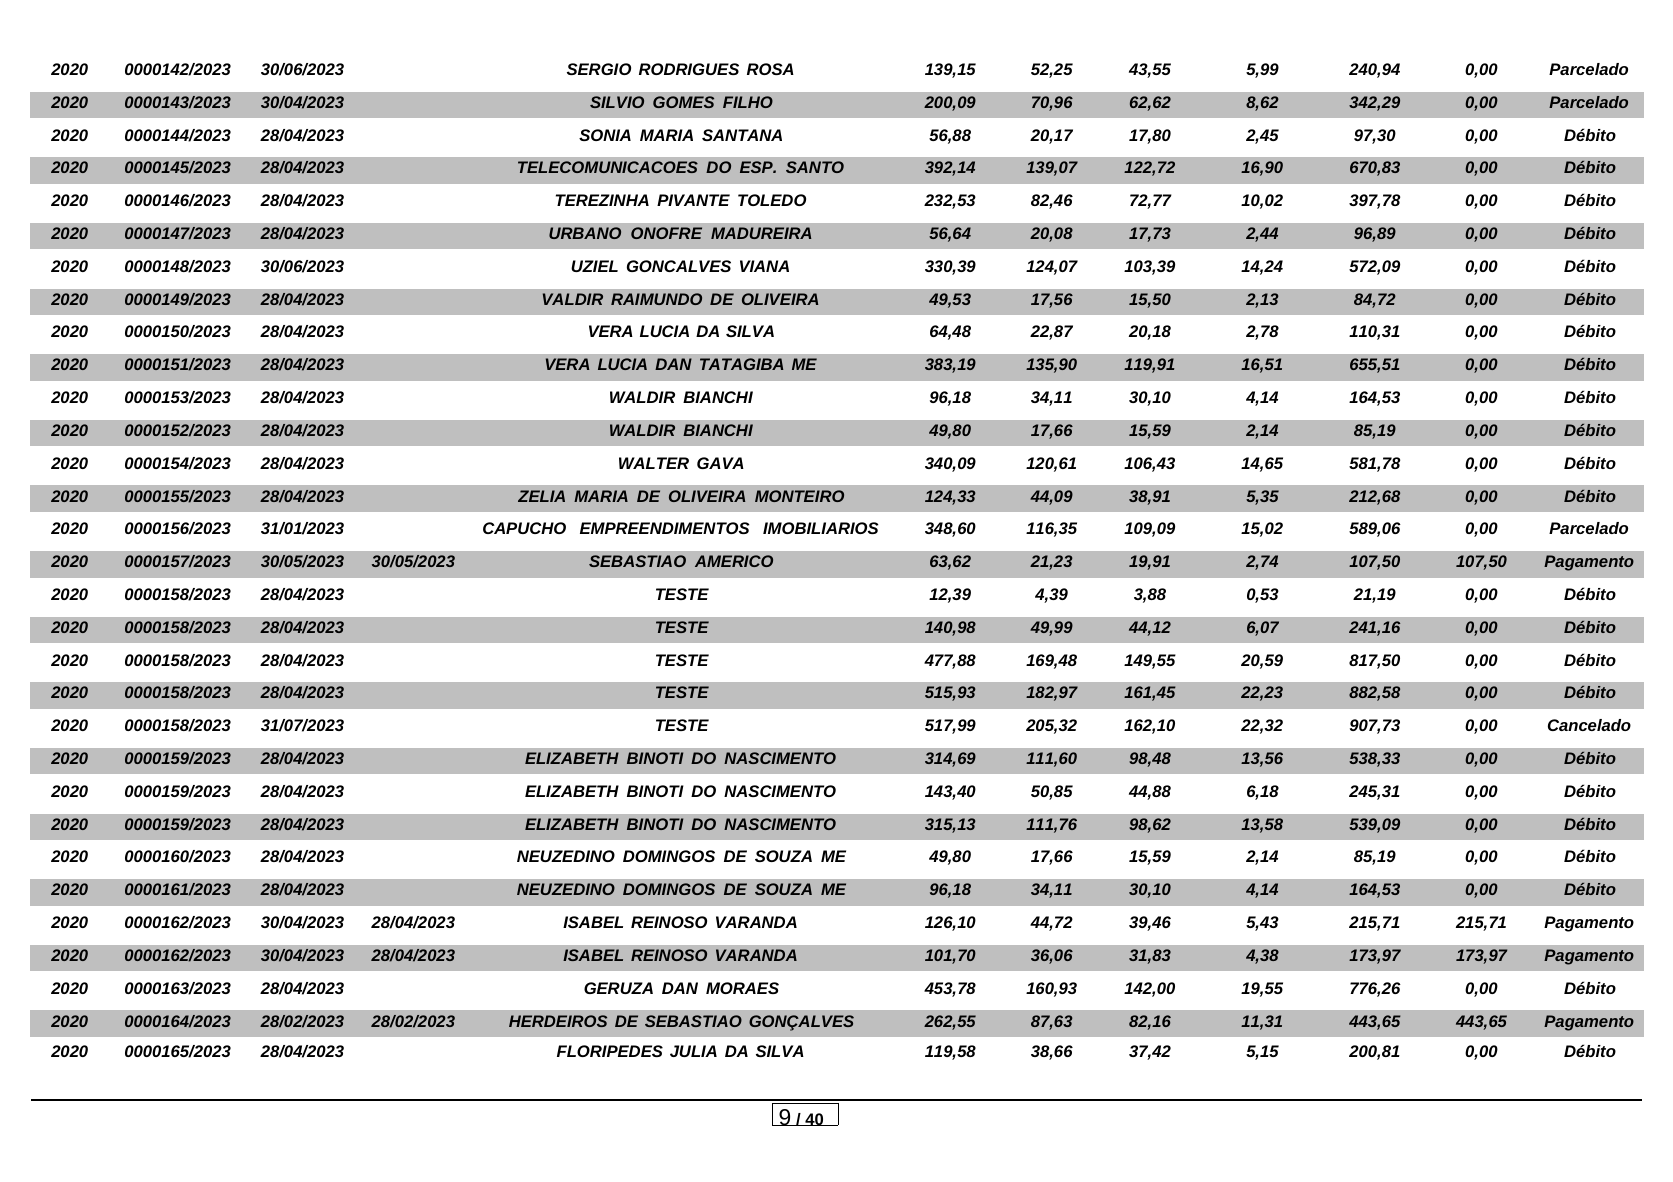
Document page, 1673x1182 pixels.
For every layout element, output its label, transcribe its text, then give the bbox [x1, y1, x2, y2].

table_cell 19,55 [1209, 971, 1317, 1010]
table_cell 0,00 [1429, 381, 1524, 420]
table_cell Débito [1524, 118, 1644, 157]
table_cell 110,31 [1317, 315, 1429, 354]
table_cell 0,00 [1429, 420, 1524, 446]
table_cell 0,00 [1429, 354, 1524, 381]
table_cell 5,43 [1209, 906, 1317, 945]
table_header 5,99 [1209, 60, 1317, 92]
table_header 43,55 [1101, 60, 1209, 92]
table_cell 0,00 [1429, 485, 1524, 512]
table_cell 0000159/2023 [105, 748, 245, 774]
table_cell 13,58 [1209, 814, 1317, 840]
table_cell 28/04/2023 [245, 485, 358, 512]
table_cell 16,51 [1209, 354, 1317, 381]
table_cell 0000162/2023 [105, 945, 245, 971]
table_cell 28/02/2023 [245, 1010, 358, 1037]
table_cell 2,44 [1209, 223, 1317, 249]
table_cell 212,68 [1317, 485, 1429, 512]
table_cell Débito [1524, 289, 1644, 315]
table_cell 2,74 [1209, 551, 1317, 578]
table_cell [358, 840, 467, 879]
table_cell 397,78 [1317, 184, 1429, 223]
table_cell 30/06/2023 [245, 250, 358, 288]
table_cell Débito [1524, 157, 1644, 184]
table_cell 2,45 [1209, 118, 1317, 157]
table_cell 2020 [30, 879, 105, 906]
table_cell Débito [1524, 354, 1644, 381]
table_cell 30/05/2023 [358, 551, 467, 578]
table_cell 0000159/2023 [105, 814, 245, 840]
table_cell 2020 [30, 446, 105, 485]
table_cell WALDIR BIANCHI [467, 420, 903, 446]
table_cell 2020 [30, 906, 105, 945]
table_cell 0,00 [1429, 748, 1524, 774]
table_cell 17,66 [1001, 840, 1101, 879]
table_cell 107,50 [1429, 551, 1524, 578]
table_cell VERA LUCIA DA SILVA [467, 315, 903, 354]
table_cell [358, 879, 467, 906]
table_cell 0,00 [1429, 446, 1524, 485]
table_cell 2020 [30, 512, 105, 551]
table_cell 15,59 [1101, 840, 1209, 879]
table_cell 38,66 [1001, 1037, 1101, 1063]
table_cell [358, 748, 467, 774]
table_cell 2020 [30, 354, 105, 381]
table_cell 17,56 [1001, 289, 1101, 315]
table_cell Débito [1524, 250, 1644, 288]
table_cell 0,00 [1429, 92, 1524, 118]
table_cell [358, 775, 467, 813]
table_cell 120,61 [1001, 446, 1101, 485]
table_cell 161,45 [1101, 682, 1209, 709]
table_cell Débito [1524, 420, 1644, 446]
table_cell 14,65 [1209, 446, 1317, 485]
table_cell 28/04/2023 [245, 643, 358, 682]
table_cell 477,88 [903, 643, 1001, 682]
table_cell 2,14 [1209, 840, 1317, 879]
table_cell 0,00 [1429, 512, 1524, 551]
table_cell 0,53 [1209, 578, 1317, 617]
table_cell 2020 [30, 289, 105, 315]
table_cell 10,02 [1209, 184, 1317, 223]
table_cell 39,46 [1101, 906, 1209, 945]
table_cell 139,07 [1001, 157, 1101, 184]
table_cell 164,53 [1317, 381, 1429, 420]
table_cell 82,16 [1101, 1010, 1209, 1037]
table_cell 28/04/2023 [245, 420, 358, 446]
table_cell 36,06 [1001, 945, 1101, 971]
table_cell 28/04/2023 [245, 748, 358, 774]
table_cell [358, 971, 467, 1010]
table_cell 0000147/2023 [105, 223, 245, 249]
table_cell 200,81 [1317, 1037, 1429, 1063]
table_cell 0000158/2023 [105, 617, 245, 643]
table_cell TESTE [467, 643, 903, 682]
table_cell 49,53 [903, 289, 1001, 315]
table_cell 2020 [30, 814, 105, 840]
table_cell 56,64 [903, 223, 1001, 249]
table_cell 22,23 [1209, 682, 1317, 709]
table_cell 49,80 [903, 420, 1001, 446]
table_cell 330,39 [903, 250, 1001, 288]
table_header SERGIO RODRIGUES ROSA [467, 60, 903, 92]
table_cell 2020 [30, 578, 105, 617]
table_cell ISABEL REINOSO VARANDA [467, 945, 903, 971]
table_cell 12,39 [903, 578, 1001, 617]
table_cell 28/02/2023 [358, 1010, 467, 1037]
table_cell 97,30 [1317, 118, 1429, 157]
table_cell 0,00 [1429, 971, 1524, 1010]
table_cell 0000149/2023 [105, 289, 245, 315]
table_cell 0000144/2023 [105, 118, 245, 157]
table_cell 19,91 [1101, 551, 1209, 578]
table_cell 173,97 [1429, 945, 1524, 971]
table_cell 2020 [30, 250, 105, 288]
table_cell 539,09 [1317, 814, 1429, 840]
table_cell 63,62 [903, 551, 1001, 578]
table_cell 0,00 [1429, 879, 1524, 906]
table_cell SILVIO GOMES FILHO [467, 92, 903, 118]
table_cell 0,00 [1429, 682, 1524, 709]
table_cell NEUZEDINO DOMINGOS DE SOUZA ME [467, 879, 903, 906]
table_cell 4,38 [1209, 945, 1317, 971]
table_cell 572,09 [1317, 250, 1429, 288]
table_cell 8,62 [1209, 92, 1317, 118]
table_cell Parcelado [1524, 512, 1644, 551]
table_cell 2020 [30, 92, 105, 118]
table_cell Débito [1524, 184, 1644, 223]
table_cell 28/04/2023 [245, 184, 358, 223]
table_cell 143,40 [903, 775, 1001, 813]
table_cell [358, 420, 467, 446]
table_cell 135,90 [1001, 354, 1101, 381]
table_cell 124,33 [903, 485, 1001, 512]
table_cell 28/04/2023 [245, 223, 358, 249]
table_cell 20,59 [1209, 643, 1317, 682]
table_cell [358, 485, 467, 512]
table_cell 17,73 [1101, 223, 1209, 249]
table_cell Débito [1524, 814, 1644, 840]
table_cell 6,07 [1209, 617, 1317, 643]
table_cell ELIZABETH BINOTI DO NASCIMENTO [467, 775, 903, 813]
table_cell 126,10 [903, 906, 1001, 945]
table_cell 20,18 [1101, 315, 1209, 354]
table_cell 2,14 [1209, 420, 1317, 446]
table_cell 28/04/2023 [358, 906, 467, 945]
table_cell TESTE [467, 617, 903, 643]
table_cell 0,00 [1429, 1037, 1524, 1063]
table_cell [358, 446, 467, 485]
table_cell 31/01/2023 [245, 512, 358, 551]
table_cell ZELIA MARIA DE OLIVEIRA MONTEIRO [467, 485, 903, 512]
table_cell 111,60 [1001, 748, 1101, 774]
table_cell 20,17 [1001, 118, 1101, 157]
table_cell [358, 512, 467, 551]
table_cell Pagamento [1524, 551, 1644, 578]
table_cell 200,09 [903, 92, 1001, 118]
table_cell 443,65 [1429, 1010, 1524, 1037]
table_cell 28/04/2023 [245, 971, 358, 1010]
table_cell 28/04/2023 [245, 315, 358, 354]
table_cell 21,19 [1317, 578, 1429, 617]
table_cell 0000154/2023 [105, 446, 245, 485]
table_cell Débito [1524, 840, 1644, 879]
table_cell Débito [1524, 879, 1644, 906]
table_cell 0000164/2023 [105, 1010, 245, 1037]
table_cell 2020 [30, 1037, 105, 1063]
table_cell Cancelado [1524, 709, 1644, 748]
table_cell SEBASTIAO AMERICO [467, 551, 903, 578]
table_cell 0000163/2023 [105, 971, 245, 1010]
table_cell Débito [1524, 643, 1644, 682]
table_cell 173,97 [1317, 945, 1429, 971]
table_cell 0000157/2023 [105, 551, 245, 578]
table_cell 2020 [30, 315, 105, 354]
table_cell 0,00 [1429, 157, 1524, 184]
table_cell [358, 157, 467, 184]
table_cell 28/04/2023 [245, 775, 358, 813]
table_cell [358, 184, 467, 223]
table_cell 2020 [30, 157, 105, 184]
table_cell 149,55 [1101, 643, 1209, 682]
table_cell 107,50 [1317, 551, 1429, 578]
table_cell 655,51 [1317, 354, 1429, 381]
table_cell 517,99 [903, 709, 1001, 748]
table_cell 17,80 [1101, 118, 1209, 157]
table_cell 31/07/2023 [245, 709, 358, 748]
table_cell 0000159/2023 [105, 775, 245, 813]
table_cell 2020 [30, 682, 105, 709]
table_cell 109,09 [1101, 512, 1209, 551]
table_cell 0,00 [1429, 289, 1524, 315]
table_cell 0000148/2023 [105, 250, 245, 288]
table_cell 22,32 [1209, 709, 1317, 748]
table_cell NEUZEDINO DOMINGOS DE SOUZA ME [467, 840, 903, 879]
table_cell 15,59 [1101, 420, 1209, 446]
table_cell 0000156/2023 [105, 512, 245, 551]
table_cell 392,14 [903, 157, 1001, 184]
table_cell 119,58 [903, 1037, 1001, 1063]
table_cell 2020 [30, 223, 105, 249]
table_cell 882,58 [1317, 682, 1429, 709]
table_header 240,94 [1317, 60, 1429, 92]
table_cell UZIEL GONCALVES VIANA [467, 250, 903, 288]
table_cell Pagamento [1524, 1010, 1644, 1037]
table_cell ELIZABETH BINOTI DO NASCIMENTO [467, 748, 903, 774]
table_cell 348,60 [903, 512, 1001, 551]
table_cell 0,00 [1429, 578, 1524, 617]
table_cell 34,11 [1001, 381, 1101, 420]
table_cell 98,48 [1101, 748, 1209, 774]
table_cell 2020 [30, 617, 105, 643]
table_cell 116,35 [1001, 512, 1101, 551]
table_cell Débito [1524, 223, 1644, 249]
table_cell 62,62 [1101, 92, 1209, 118]
table_cell 0000165/2023 [105, 1037, 245, 1063]
table_cell Débito [1524, 315, 1644, 354]
table_cell 2020 [30, 118, 105, 157]
table_cell 28/04/2023 [245, 446, 358, 485]
table_cell 2020 [30, 381, 105, 420]
table_cell 2,78 [1209, 315, 1317, 354]
table_cell 315,13 [903, 814, 1001, 840]
table_cell 28/04/2023 [245, 289, 358, 315]
table_cell Débito [1524, 682, 1644, 709]
table_cell Débito [1524, 485, 1644, 512]
table_cell 30/04/2023 [245, 906, 358, 945]
table_cell 28/04/2023 [245, 814, 358, 840]
table_cell 383,19 [903, 354, 1001, 381]
table_cell 453,78 [903, 971, 1001, 1010]
table_cell 2020 [30, 775, 105, 813]
table_cell ELIZABETH BINOTI DO NASCIMENTO [467, 814, 903, 840]
table_cell 0000158/2023 [105, 643, 245, 682]
table_cell 2020 [30, 1010, 105, 1037]
table_cell 241,16 [1317, 617, 1429, 643]
table_cell 3,88 [1101, 578, 1209, 617]
table_cell 776,26 [1317, 971, 1429, 1010]
table_cell 31,83 [1101, 945, 1209, 971]
table_cell [358, 289, 467, 315]
table_cell 2020 [30, 709, 105, 748]
table_cell TELECOMUNICACOES DO ESP. SANTO [467, 157, 903, 184]
table_cell 85,19 [1317, 420, 1429, 446]
table_cell 111,76 [1001, 814, 1101, 840]
table_cell 14,24 [1209, 250, 1317, 288]
table_cell 0000161/2023 [105, 879, 245, 906]
table_cell 164,53 [1317, 879, 1429, 906]
table_cell 119,91 [1101, 354, 1209, 381]
table_cell 17,66 [1001, 420, 1101, 446]
table_cell 0,00 [1429, 315, 1524, 354]
table_cell 20,08 [1001, 223, 1101, 249]
table_cell 28/04/2023 [245, 682, 358, 709]
table_cell [358, 643, 467, 682]
table_cell VERA LUCIA DAN TATAGIBA ME [467, 354, 903, 381]
table_cell [358, 381, 467, 420]
table_cell 0000160/2023 [105, 840, 245, 879]
table_cell 232,53 [903, 184, 1001, 223]
table_cell 124,07 [1001, 250, 1101, 288]
table_cell 340,09 [903, 446, 1001, 485]
table_cell 122,72 [1101, 157, 1209, 184]
table_cell 72,77 [1101, 184, 1209, 223]
table_cell 0,00 [1429, 709, 1524, 748]
table_cell 37,42 [1101, 1037, 1209, 1063]
table_cell 50,85 [1001, 775, 1101, 813]
table_cell HERDEIROS DE SEBASTIAO GONÇALVES [467, 1010, 903, 1037]
table_cell 342,29 [1317, 92, 1429, 118]
table_cell 11,31 [1209, 1010, 1317, 1037]
table_cell Pagamento [1524, 945, 1644, 971]
table_cell 30/04/2023 [245, 92, 358, 118]
table_cell 0000143/2023 [105, 92, 245, 118]
table_cell 215,71 [1317, 906, 1429, 945]
table_cell 0,00 [1429, 184, 1524, 223]
table_header 0000142/2023 [105, 60, 245, 92]
table_cell 49,99 [1001, 617, 1101, 643]
table_cell Pagamento [1524, 906, 1644, 945]
table_cell 28/04/2023 [245, 1037, 358, 1063]
table_cell Débito [1524, 1037, 1644, 1063]
table_header Parcelado [1524, 60, 1644, 92]
table_cell 28/04/2023 [245, 118, 358, 157]
table_header [358, 60, 467, 92]
table_cell 4,39 [1001, 578, 1101, 617]
table_cell Débito [1524, 748, 1644, 774]
table_cell 56,88 [903, 118, 1001, 157]
table_cell 443,65 [1317, 1010, 1429, 1037]
table_cell [358, 250, 467, 288]
table_cell [358, 92, 467, 118]
table_cell 670,83 [1317, 157, 1429, 184]
table_cell 2020 [30, 748, 105, 774]
table_cell 0000158/2023 [105, 682, 245, 709]
table_cell 0000155/2023 [105, 485, 245, 512]
table_cell WALTER GAVA [467, 446, 903, 485]
table_cell [358, 617, 467, 643]
table_cell Débito [1524, 775, 1644, 813]
table_cell 101,70 [903, 945, 1001, 971]
table_cell 85,19 [1317, 840, 1429, 879]
table_cell TESTE [467, 682, 903, 709]
table_cell 160,93 [1001, 971, 1101, 1010]
table_cell [358, 682, 467, 709]
table_cell [358, 223, 467, 249]
table_cell 84,72 [1317, 289, 1429, 315]
table_cell TESTE [467, 709, 903, 748]
table_cell 0000152/2023 [105, 420, 245, 446]
table_cell GERUZA DAN MORAES [467, 971, 903, 1010]
table_cell 22,87 [1001, 315, 1101, 354]
table_cell 28/04/2023 [245, 157, 358, 184]
table_header 30/06/2023 [245, 60, 358, 92]
table_cell 28/04/2023 [245, 617, 358, 643]
table_cell 0,00 [1429, 814, 1524, 840]
table_cell 0000158/2023 [105, 578, 245, 617]
table_cell 98,62 [1101, 814, 1209, 840]
table_cell 205,32 [1001, 709, 1101, 748]
table_cell 314,69 [903, 748, 1001, 774]
table_cell FLORIPEDES JULIA DA SILVA [467, 1037, 903, 1063]
table_cell Débito [1524, 617, 1644, 643]
table_cell 2020 [30, 184, 105, 223]
table_cell 2020 [30, 945, 105, 971]
table_cell 49,80 [903, 840, 1001, 879]
table_cell 28/04/2023 [245, 840, 358, 879]
table_cell 2020 [30, 485, 105, 512]
table_cell [358, 814, 467, 840]
table_cell 262,55 [903, 1010, 1001, 1037]
table_cell 0000158/2023 [105, 709, 245, 748]
table_cell 817,50 [1317, 643, 1429, 682]
table_cell 215,71 [1429, 906, 1524, 945]
table_cell 515,93 [903, 682, 1001, 709]
table_cell [358, 354, 467, 381]
table_cell 0,00 [1429, 840, 1524, 879]
table_cell 28/04/2023 [245, 578, 358, 617]
table_cell 5,15 [1209, 1037, 1317, 1063]
table_cell ISABEL REINOSO VARANDA [467, 906, 903, 945]
table_cell 87,63 [1001, 1010, 1101, 1037]
table_cell [358, 315, 467, 354]
table_cell 21,23 [1001, 551, 1101, 578]
table_cell 96,18 [903, 381, 1001, 420]
table_header 139,15 [903, 60, 1001, 92]
table_cell 38,91 [1101, 485, 1209, 512]
table_cell [358, 1037, 467, 1063]
table_cell 0000162/2023 [105, 906, 245, 945]
table_cell 44,12 [1101, 617, 1209, 643]
table_cell 140,98 [903, 617, 1001, 643]
table_cell 70,96 [1001, 92, 1101, 118]
table_cell 13,56 [1209, 748, 1317, 774]
table_cell Débito [1524, 971, 1644, 1010]
table_cell 0,00 [1429, 118, 1524, 157]
table_cell 0000150/2023 [105, 315, 245, 354]
table_cell 2020 [30, 840, 105, 879]
table_cell 4,14 [1209, 381, 1317, 420]
table_cell TESTE [467, 578, 903, 617]
table_cell 103,39 [1101, 250, 1209, 288]
table_cell 142,00 [1101, 971, 1209, 1010]
table_cell [358, 709, 467, 748]
table_cell 538,33 [1317, 748, 1429, 774]
table_cell 2020 [30, 643, 105, 682]
table_cell 0,00 [1429, 617, 1524, 643]
table_cell 0000146/2023 [105, 184, 245, 223]
table_cell 30,10 [1101, 381, 1209, 420]
table_cell [358, 118, 467, 157]
table_cell 169,48 [1001, 643, 1101, 682]
table_cell 30/05/2023 [245, 551, 358, 578]
table_cell 0,00 [1429, 775, 1524, 813]
table_cell 44,88 [1101, 775, 1209, 813]
table_cell 15,02 [1209, 512, 1317, 551]
table_cell 581,78 [1317, 446, 1429, 485]
table_cell WALDIR BIANCHI [467, 381, 903, 420]
table_cell 2020 [30, 971, 105, 1010]
table_cell 28/04/2023 [245, 354, 358, 381]
table_cell 34,11 [1001, 879, 1101, 906]
table_cell VALDIR RAIMUNDO DE OLIVEIRA [467, 289, 903, 315]
table_cell 182,97 [1001, 682, 1101, 709]
table_cell 0000151/2023 [105, 354, 245, 381]
table_cell Débito [1524, 446, 1644, 485]
table_cell 0000145/2023 [105, 157, 245, 184]
table_cell 0,00 [1429, 250, 1524, 288]
table_cell 96,89 [1317, 223, 1429, 249]
table_cell 0,00 [1429, 643, 1524, 682]
table_cell 30/04/2023 [245, 945, 358, 971]
table_header 52,25 [1001, 60, 1101, 92]
table_cell 44,09 [1001, 485, 1101, 512]
table_cell 6,18 [1209, 775, 1317, 813]
table_cell 28/04/2023 [245, 879, 358, 906]
table_cell 82,46 [1001, 184, 1101, 223]
table_cell 30,10 [1101, 879, 1209, 906]
table_cell 28/04/2023 [358, 945, 467, 971]
table_cell CAPUCHO EMPREENDIMENTOS IMOBILIARIOS [467, 512, 903, 551]
table_cell SONIA MARIA SANTANA [467, 118, 903, 157]
table_cell 162,10 [1101, 709, 1209, 748]
table_cell 5,35 [1209, 485, 1317, 512]
table_cell Parcelado [1524, 92, 1644, 118]
table_cell 44,72 [1001, 906, 1101, 945]
table_cell 0000153/2023 [105, 381, 245, 420]
table_cell 64,48 [903, 315, 1001, 354]
table_cell 96,18 [903, 879, 1001, 906]
table_cell 245,31 [1317, 775, 1429, 813]
table_header 2020 [30, 60, 105, 92]
table_cell URBANO ONOFRE MADUREIRA [467, 223, 903, 249]
table_cell 0,00 [1429, 223, 1524, 249]
table_cell 589,06 [1317, 512, 1429, 551]
table_cell 907,73 [1317, 709, 1429, 748]
table_cell 4,14 [1209, 879, 1317, 906]
table_cell Débito [1524, 381, 1644, 420]
table_cell 106,43 [1101, 446, 1209, 485]
table_cell 2020 [30, 551, 105, 578]
table_cell 2020 [30, 420, 105, 446]
table_header 0,00 [1429, 60, 1524, 92]
table_cell 15,50 [1101, 289, 1209, 315]
table_cell 28/04/2023 [245, 381, 358, 420]
table_cell Débito [1524, 578, 1644, 617]
table_cell 16,90 [1209, 157, 1317, 184]
table_cell [358, 578, 467, 617]
table_cell TEREZINHA PIVANTE TOLEDO [467, 184, 903, 223]
table_cell 2,13 [1209, 289, 1317, 315]
